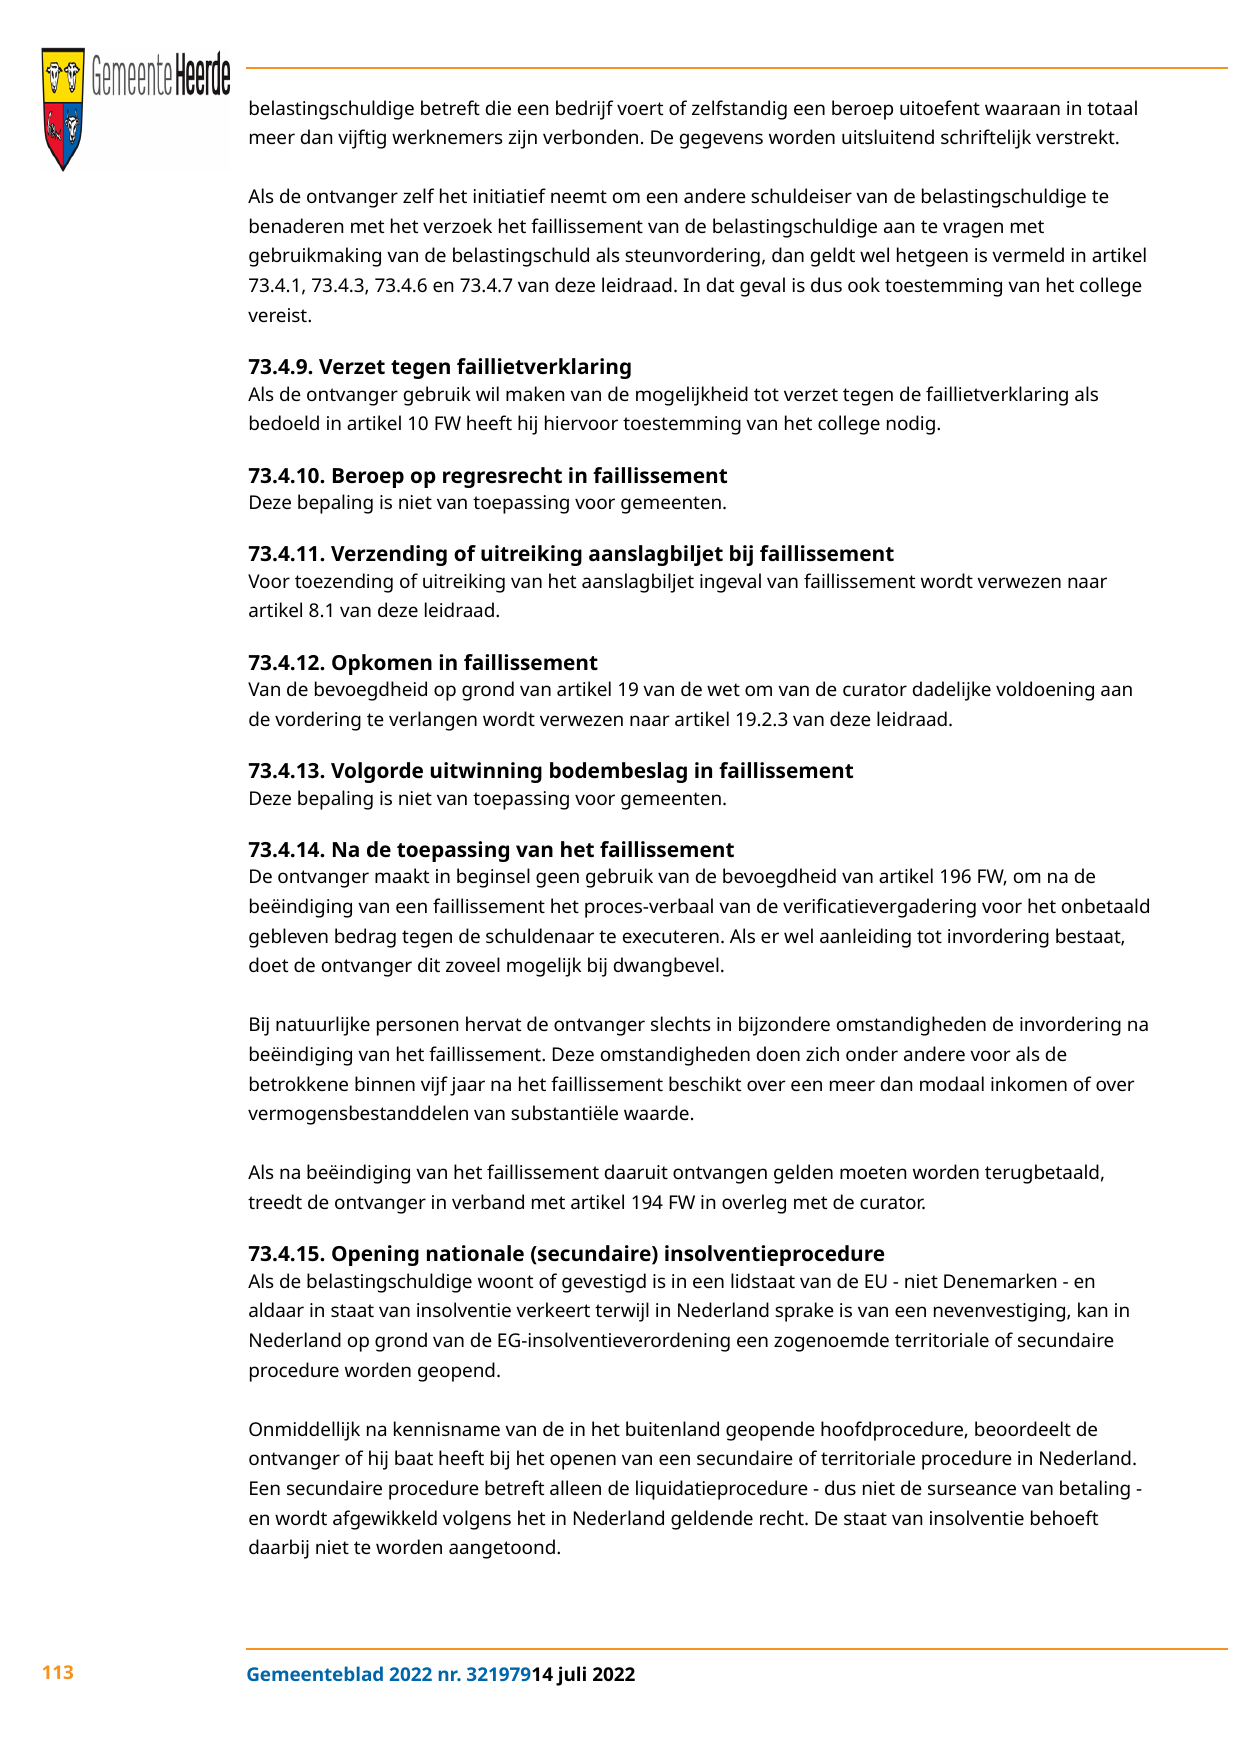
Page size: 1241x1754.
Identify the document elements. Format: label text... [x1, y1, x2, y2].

text De ontvanger maakt in beginsel geen gebruik van de bevoegdheid van artikel 196 FW, om na de beëindiging van een faillissement het proces-verbaal van de verificatievergadering voor het onbetaald gebleven bedrag tegen de schuldenaar te executeren. Als er wel aanleiding tot invordering bestaat, doet de ontvanger dit zoveel mogelijk bij dwangbevel. [248, 864, 1152, 978]
text Bij natuurlijke personen hervat de ontvanger slechts in bijzondere omstandigheden de invordering na beëindiging van het faillissement. Deze omstandigheden doen zich onder andere voor als de betrokkene binnen vijf jaar na het faillissement beschikt over een meer dan modaal inkomen of over vermogensbestanddelen van substantiële waarde. [248, 1012, 1152, 1126]
text Voor toezending of uitreiking van het aanslagbiljet ingeval van faillissement wordt verwezen naar artikel 8.1 van deze leidraad. [248, 568, 1152, 623]
text Als na beëindiging van het faillissement daaruit ontvangen gelden moeten worden terugbetaald, treedt de ontvanger in verband met artikel 194 FW in overleg met de curator. [248, 1159, 1152, 1215]
text 73.4.11. Verzending of uitreiking aanslagbiljet bij faillissement [248, 539, 1152, 568]
text Onmiddellijk na kennisname van de in het buitenland geopende hoofdprocedure, beoordeelt de ontvanger of hij baat heeft bij het openen van een secundaire of territoriale procedure in Nederland. Een secundaire procedure betreft alleen de liquidatieprocedure - dus niet de surseance van betaling - en wordt afgewikkeld volgens het in Nederland geldende recht. De staat van insolventie behoeft daarbij niet te worden aangetoond. [248, 1416, 1152, 1560]
text 73.4.12. Opkomen in faillissement [248, 648, 1152, 676]
text 73.4.9. Verzet tegen faillietverklaring [248, 352, 1152, 381]
text Als de ontvanger gebruik wil maken van de mogelijkheid tot verzet tegen de faillietverklaring als bedoeld in artikel 10 FW heeft hij hiervoor toestemming van het college nodig. [248, 381, 1152, 436]
text 73.4.15. Opening nationale (secundaire) insolventieprocedure [248, 1239, 1152, 1268]
text Van de bevoegdheid op grond van artikel 19 van de wet om van de curator dadelijke voldoening aan de vordering te verlangen wordt verwezen naar artikel 19.2.3 van deze leidraad. [248, 676, 1152, 732]
text Deze bepaling is niet van toepassing voor gemeenten. [248, 489, 1152, 515]
picture [41, 47, 231, 172]
text 73.4.13. Volgorde uitwinning bodembeslag in faillissement [248, 756, 1152, 785]
text Als de ontvanger zelf het initiatief neemt om een andere schuldeiser van de belastingschuldige te benaderen met het verzoek het faillissement van de belastingschuldige aan te vragen met gebruikmaking van de belastingschuld als steunvordering, dan geldt wel hetgeen is vermeld in artikel 73.4.1, 73.4.3, 73.4.6 en 73.4.7 van deze leidraad. In dat geval is dus ook toestemming van het college vereist. [248, 183, 1152, 328]
text 73.4.10. Beroep op regresrecht in faillissement [248, 461, 1152, 489]
text belastingschuldige betreft die een bedrijf voert of zelfstandig een beroep uitoefent waaraan in totaal meer dan vijftig werknemers zijn verbonden. De gegevens worden uitsluitend schriftelijk verstrekt. [248, 95, 1152, 150]
text Deze bepaling is niet van toepassing voor gemeenten. [248, 785, 1152, 811]
text Als de belastingschuldige woont of gevestigd is in een lidstaat van de EU - niet Denemarken - en aldaar in staat van insolventie verkeert terwijl in Nederland sprake is van een nevenvestiging, kan in Nederland op grond van de EG-insolventieverordening een zogenoemde territoriale of secundaire procedure worden geopend. [248, 1268, 1152, 1382]
text 73.4.14. Na de toepassing van het faillissement [248, 835, 1152, 864]
